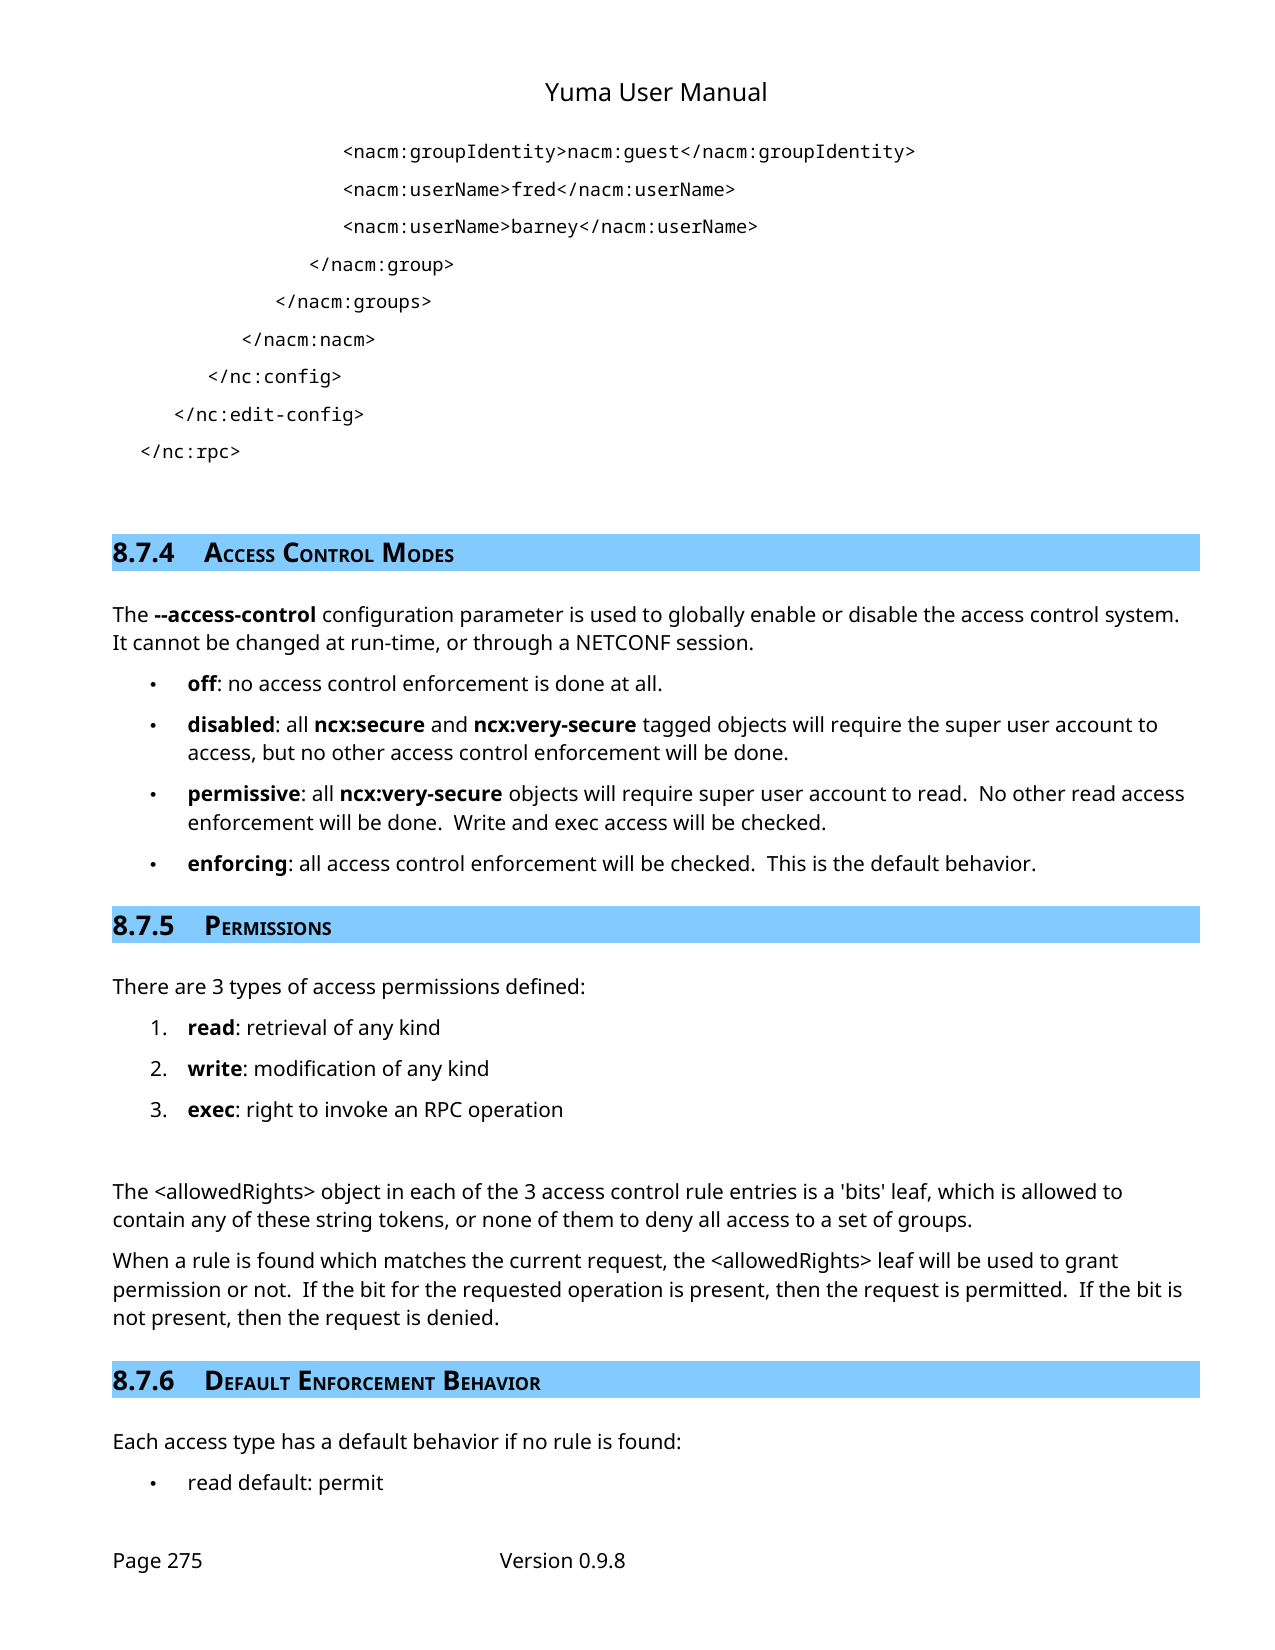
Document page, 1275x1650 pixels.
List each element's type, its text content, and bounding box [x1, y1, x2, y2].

list permissive: all ncx:very-secure objects will require super user account to read. No other read access enforcement will be done. Write and exec access will be checked. [150, 779, 1200, 836]
list read default: permit [150, 1468, 1200, 1496]
list read: retrieval of any kind [150, 1013, 1200, 1042]
subtitle Access Control Modes [112, 534, 1200, 571]
text </nc:config> [139, 363, 1200, 389]
text </nacm:group> [139, 251, 1200, 277]
text </nacm:groups> [139, 288, 1200, 314]
text </nc:rpc> [139, 438, 1200, 464]
text </nc:edit-config> [139, 401, 1200, 427]
text <nacm:groupIdentity>nacm:guest</nacm:groupIdentity> [139, 138, 1200, 164]
text There are 3 types of access permissions defined: [112, 972, 1200, 1001]
text Each access type has a default behavior if no rule is found: [112, 1427, 1200, 1455]
list off: no access control enforcement is done at all. [150, 669, 1200, 697]
list exec: right to invoke an RPC operation [150, 1095, 1200, 1124]
list disabled: all ncx:secure and ncx:very-secure tagged objects will require the super user account to access, but no other access control enforcement will be done. [150, 710, 1200, 767]
text <nacm:userName>barney</nacm:userName> [139, 213, 1200, 239]
text </nacm:nacm> [139, 326, 1200, 352]
text The <allowedRights> object in each of the 3 access control rule entries is a 'bits' leaf, which is allowed to contain any of these string tokens, or none of them to deny all access to a set of groups. [112, 1177, 1200, 1234]
list enforcing: all access control enforcement will be checked. This is the default behavior. [150, 849, 1200, 877]
list write: modification of any kind [150, 1054, 1200, 1083]
subtitle Default Enforcement Behavior [112, 1361, 1200, 1398]
text <nacm:userName>fred</nacm:userName> [139, 176, 1200, 202]
text When a rule is found which matches the current request, the <allowedRights> leaf will be used to grant permission or not. If the bit for the requested operation is present, then the request is permitted. If the bit is not present, then the request is denied. [112, 1246, 1200, 1332]
subtitle Permissions [112, 906, 1200, 943]
text The --access-control configuration parameter is used to globally enable or disable the access control system. It cannot be changed at run-time, or through a NETCONF session. [112, 600, 1200, 657]
